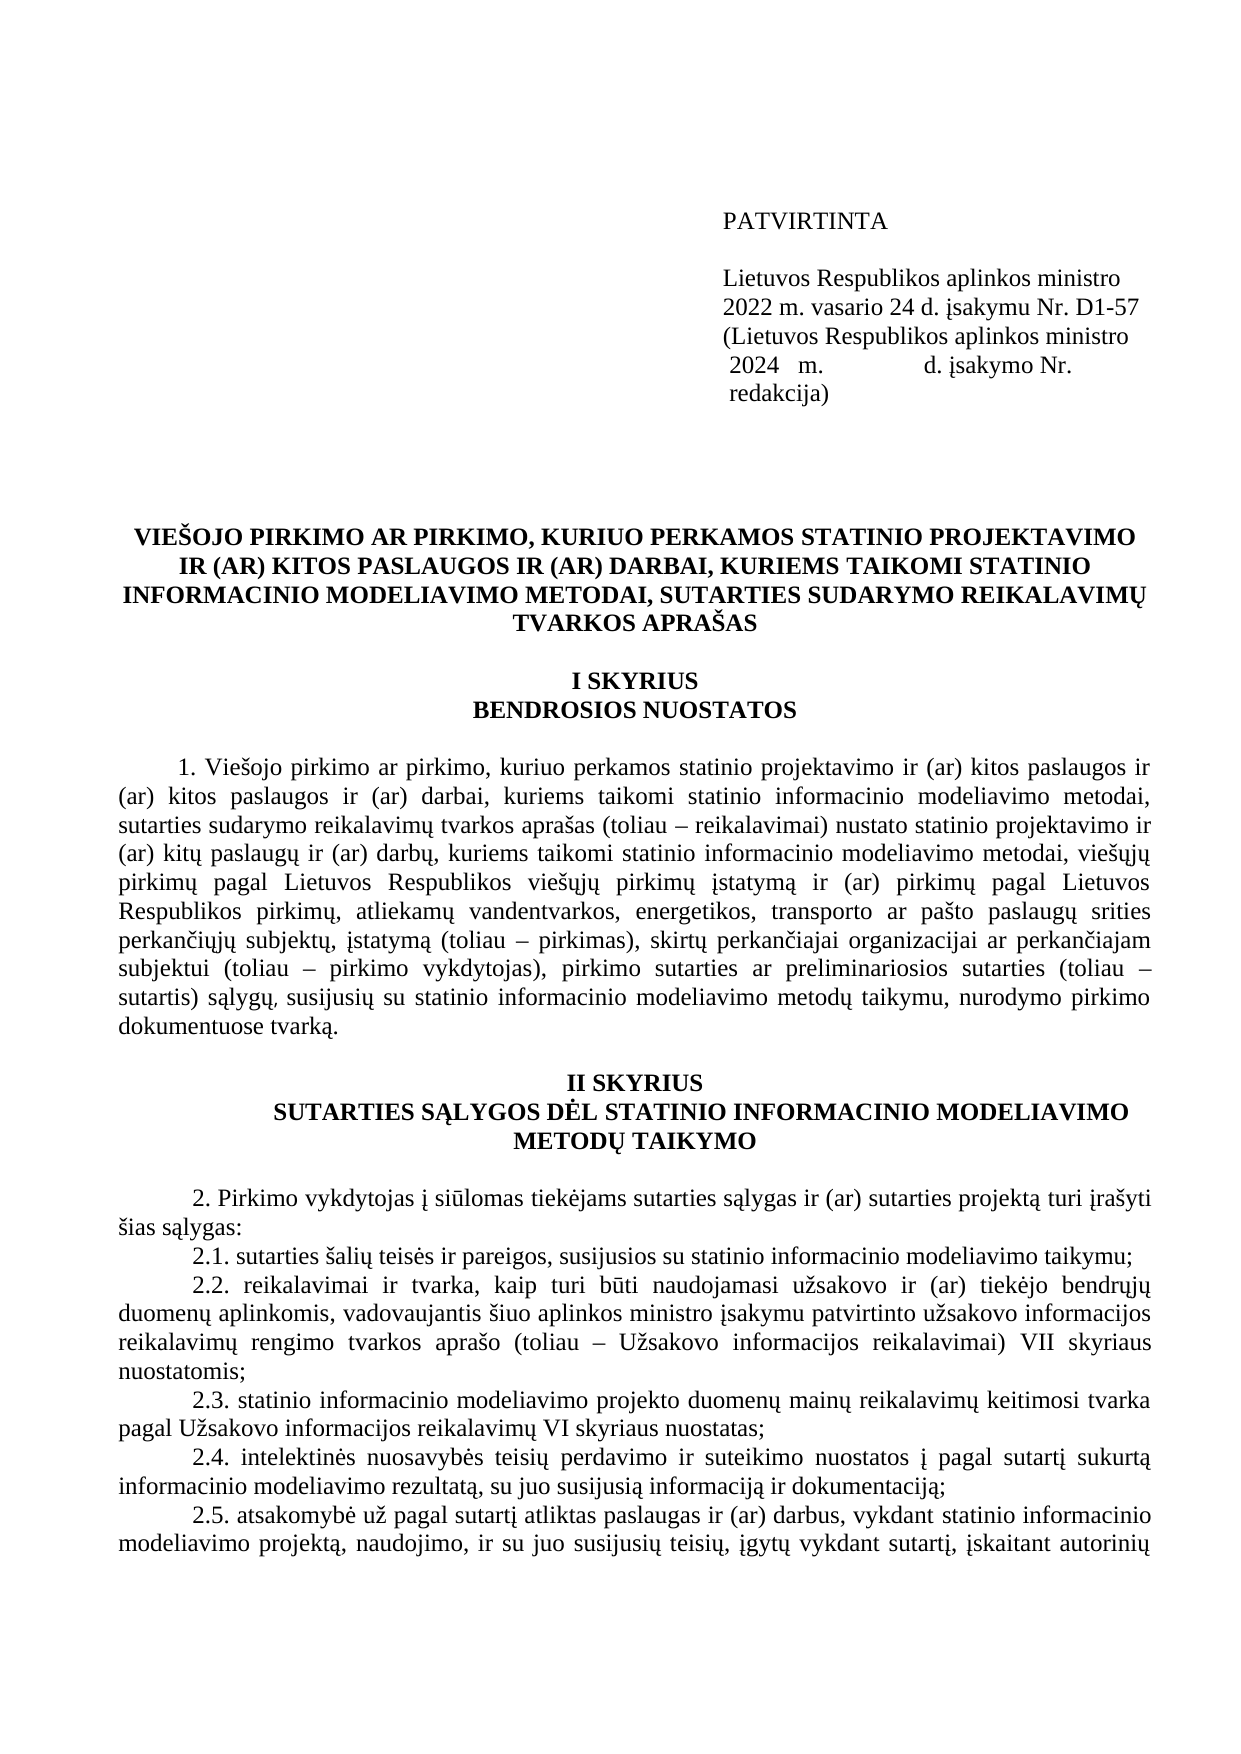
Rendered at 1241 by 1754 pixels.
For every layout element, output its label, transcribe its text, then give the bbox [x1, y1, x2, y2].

text 2.3. statinio informacinio modeliavimo projekto duomenų mainų reikalavimų keitimosi tvarka pagal Užsakovo informacijos reikalavimų VI skyriaus nuostatas; [118, 1385, 1152, 1442]
text PATVIRTINTA [118, 206, 1152, 235]
text 2022 m. vasario 24 d. įsakymu Nr. D1-57 [253, 292, 1152, 321]
text Lietuvos Respublikos aplinkos ministro [118, 263, 1152, 292]
text 2.1. sutarties šalių teisės ir pareigos, susijusios su statinio informacinio modeliavimo taikymu; [118, 1241, 1152, 1270]
text 2.5. atsakomybė už pagal sutartį atliktas paslaugas ir (ar) darbus, vykdant statinio informacinio modeliavimo projektą, naudojimo, ir su juo susijusių teisių, įgytų vykdant sutartį, įskaitant autorinių [118, 1500, 1152, 1557]
text BENDROSIOS NUOSTATOS [118, 695, 1152, 723]
text 2024 m. d. įsakymo Nr. [118, 350, 1152, 378]
text I SKYRIUS [118, 666, 1152, 695]
text 2.2. reikalavimai ir tvarka, kaip turi būti naudojamasi užsakovo ir (ar) tiekėjo bendrųjų duomenų aplinkomis, vadovaujantis šiuo aplinkos ministro įsakymu patvirtinto užsakovo informacijos reikalavimų rengimo tvarkos aprašo (toliau – Užsakovo informacijos reikalavimai) VII skyriaus nuostatomis; [118, 1270, 1152, 1385]
text redakcija) [118, 378, 1152, 407]
text II SKYRIUS [118, 1068, 1152, 1097]
text VIEŠOJO PIRKIMO AR PIRKIMO, KURIUO PERKAMOS STATINIO PROJEKTAVIMO IR (AR) KITOS PASLAUGOS IR (AR) DARBAI, KURIEMS TAIKOMI STATINIO INFORMACINIO MODELIAVIMO METODAI, SUTARTIES SUDARYMO REIKALAVIMŲ TVARKOS APRAŠAS [118, 522, 1152, 637]
text (Lietuvos Respublikos aplinkos ministro [118, 321, 1152, 350]
text 2.4. intelektinės nuosavybės teisių perdavimo ir suteikimo nuostatos į pagal sutartį sukurtą informacinio modeliavimo rezultatą, su juo susijusią informaciją ir dokumentaciją; [118, 1442, 1152, 1500]
text 1. Viešojo pirkimo ar pirkimo, kuriuo perkamos statinio projektavimo ir (ar) kitos paslaugos ir (ar) kitos paslaugos ir (ar) darbai, kuriems taikomi statinio informacinio modeliavimo metodai, sutarties sudarymo reikalavimų tvarkos aprašas (toliau – reikalavimai) nustato statinio projektavimo ir (ar) kitų paslaugų ir (ar) darbų, kuriems taikomi statinio informacinio modeliavimo metodai, viešųjų pirkimų pagal Lietuvos Respublikos viešųjų pirkimų įstatymą ir (ar) pirkimų pagal Lietuvos Respublikos pirkimų, atliekamų vandentvarkos, energetikos, transporto ar pašto paslaugų srities perkančiųjų subjektų, įstatymą (toliau – pirkimas), skirtų perkančiajai organizacijai ar perkančiajam subjektui (toliau – pirkimo vykdytojas), pirkimo sutarties ar preliminariosios sutarties (toliau – sutartis) sąlygų, susijusių su statinio informacinio modeliavimo metodų taikymu, nurodymo pirkimo dokumentuose tvarką. [118, 752, 1152, 1040]
text 2. Pirkimo vykdytojas į siūlomas tiekėjams sutarties sąlygas ir (ar) sutarties projektą turi įrašyti šias sąlygas: [118, 1183, 1152, 1241]
text SUTARTIES SĄLYGOS DĖL STATINIO INFORMACINIO MODELIAVIMO METODŲ TAIKYMO [118, 1097, 1152, 1155]
